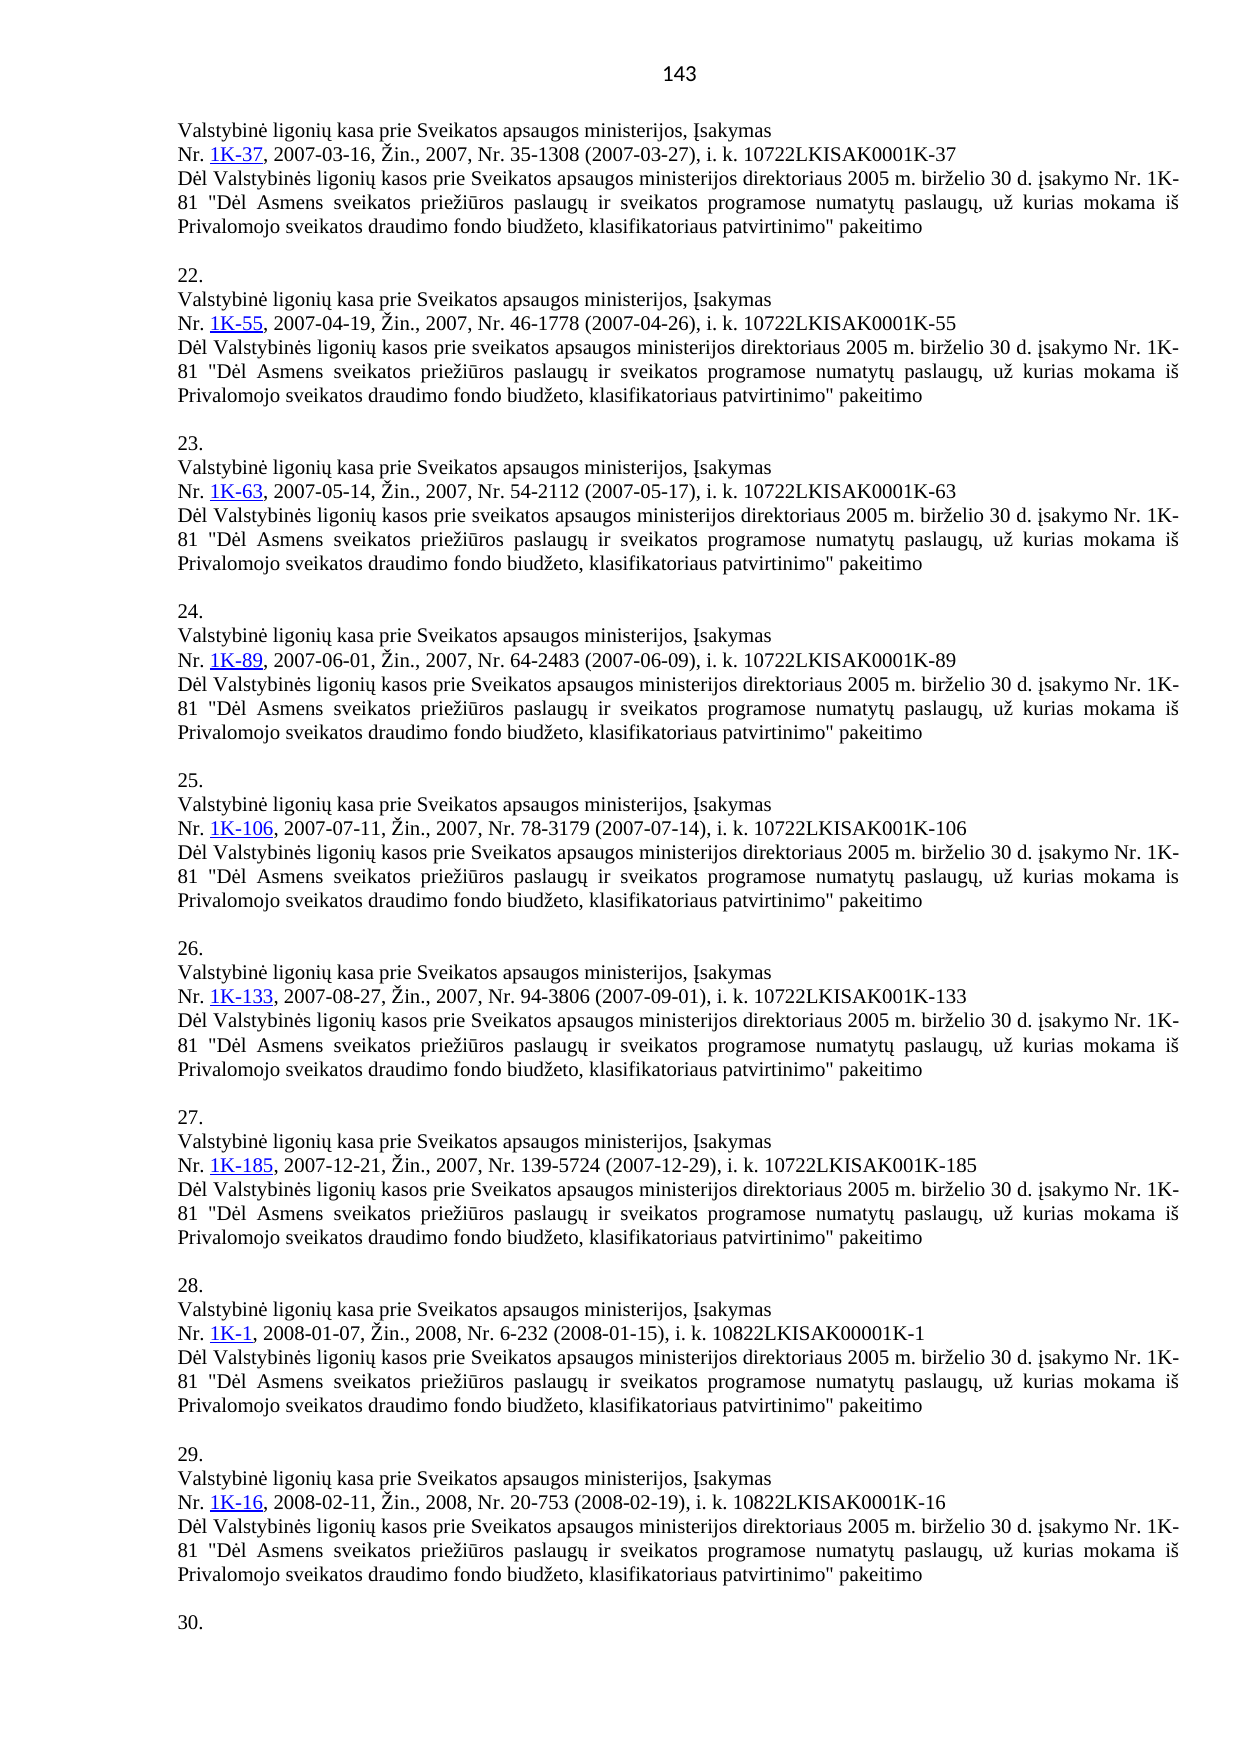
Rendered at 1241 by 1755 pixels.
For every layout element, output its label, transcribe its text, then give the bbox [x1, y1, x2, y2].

text Dėl Valstybinės ligonių kasos prie sveikatos apsaugos ministerijos direktoriaus 2005 m. birželio 30 d. įsakymo Nr. 1K-81 "Dėl Asmens sveikatos priežiūros paslaugų ir sveikatos programose numatytų paslaugų, už kurias mokama iš Privalomojo sveikatos draudimo fondo biudžeto, klasifikatoriaus patvirtinimo" pakeitimo [177, 335, 1181, 407]
text Valstybinė ligonių kasa prie Sveikatos apsaugos ministerijos, Įsakymas [177, 1129, 1181, 1153]
text 22. [177, 262, 1181, 287]
text Nr. 1K-133, 2007-08-27, Žin., 2007, Nr. 94-3806 (2007-09-01), i. k. 10722LKISAK001K-133 [177, 984, 1181, 1008]
text Dėl Valstybinės ligonių kasos prie Sveikatos apsaugos ministerijos direktoriaus 2005 m. birželio 30 d. įsakymo Nr. 1K-81 "Dėl Asmens sveikatos priežiūros paslaugų ir sveikatos programose numatytų paslaugų, už kurias mokama is Privalomojo sveikatos draudimo fondo biudžeto, klasifikatoriaus patvirtinimo" pakeitimo [177, 840, 1181, 912]
text Nr. 1K-37, 2007-03-16, Žin., 2007, Nr. 35-1308 (2007-03-27), i. k. 10722LKISAK0001K-37 [177, 142, 1181, 166]
text 30. [177, 1610, 1181, 1634]
text Nr. 1K-16, 2008-02-11, Žin., 2008, Nr. 20-753 (2008-02-19), i. k. 10822LKISAK0001K-16 [177, 1490, 1181, 1514]
text 28. [177, 1273, 1181, 1297]
text Nr. 1K-89, 2007-06-01, Žin., 2007, Nr. 64-2483 (2007-06-09), i. k. 10722LKISAK0001K-89 [177, 647, 1181, 672]
text Nr. 1K-55, 2007-04-19, Žin., 2007, Nr. 46-1778 (2007-04-26), i. k. 10722LKISAK0001K-55 [177, 311, 1181, 335]
text 24. [177, 599, 1181, 623]
text Valstybinė ligonių kasa prie Sveikatos apsaugos ministerijos, Įsakymas [177, 792, 1181, 816]
text Valstybinė ligonių kasa prie Sveikatos apsaugos ministerijos, Įsakymas [177, 623, 1181, 647]
text Dėl Valstybinės ligonių kasos prie Sveikatos apsaugos ministerijos direktoriaus 2005 m. birželio 30 d. įsakymo Nr. 1K-81 "Dėl Asmens sveikatos priežiūros paslaugų ir sveikatos programose numatytų paslaugų, už kurias mokama iš Privalomojo sveikatos draudimo fondo biudžeto, klasifikatoriaus patvirtinimo" pakeitimo [177, 1345, 1181, 1417]
text Nr. 1K-185, 2007-12-21, Žin., 2007, Nr. 139-5724 (2007-12-29), i. k. 10722LKISAK001K-185 [177, 1153, 1181, 1177]
text Dėl Valstybinės ligonių kasos prie Sveikatos apsaugos ministerijos direktoriaus 2005 m. birželio 30 d. įsakymo Nr. 1K-81 "Dėl Asmens sveikatos priežiūros paslaugų ir sveikatos programose numatytų paslaugų, už kurias mokama iš Privalomojo sveikatos draudimo fondo biudžeto, klasifikatoriaus patvirtinimo" pakeitimo [177, 1514, 1181, 1586]
text Dėl Valstybinės ligonių kasos prie sveikatos apsaugos ministerijos direktoriaus 2005 m. birželio 30 d. įsakymo Nr. 1K-81 "Dėl Asmens sveikatos priežiūros paslaugų ir sveikatos programose numatytų paslaugų, už kurias mokama iš Privalomojo sveikatos draudimo fondo biudžeto, klasifikatoriaus patvirtinimo" pakeitimo [177, 503, 1181, 575]
text 27. [177, 1105, 1181, 1129]
text Valstybinė ligonių kasa prie Sveikatos apsaugos ministerijos, Įsakymas [177, 287, 1181, 311]
text Valstybinė ligonių kasa prie Sveikatos apsaugos ministerijos, Įsakymas [177, 960, 1181, 984]
text 29. [177, 1442, 1181, 1466]
text Dėl Valstybinės ligonių kasos prie Sveikatos apsaugos ministerijos direktoriaus 2005 m. birželio 30 d. įsakymo Nr. 1K-81 "Dėl Asmens sveikatos priežiūros paslaugų ir sveikatos programose numatytų paslaugų, už kurias mokama iš Privalomojo sveikatos draudimo fondo biudžeto, klasifikatoriaus patvirtinimo" pakeitimo [177, 1008, 1181, 1081]
text Nr. 1K-1, 2008-01-07, Žin., 2008, Nr. 6-232 (2008-01-15), i. k. 10822LKISAK00001K-1 [177, 1321, 1181, 1345]
text Valstybinė ligonių kasa prie Sveikatos apsaugos ministerijos, Įsakymas [177, 118, 1181, 142]
text Dėl Valstybinės ligonių kasos prie Sveikatos apsaugos ministerijos direktoriaus 2005 m. birželio 30 d. įsakymo Nr. 1K-81 "Dėl Asmens sveikatos priežiūros paslaugų ir sveikatos programose numatytų paslaugų, už kurias mokama iš Privalomojo sveikatos draudimo fondo biudžeto, klasifikatoriaus patvirtinimo" pakeitimo [177, 672, 1181, 744]
text Dėl Valstybinės ligonių kasos prie Sveikatos apsaugos ministerijos direktoriaus 2005 m. birželio 30 d. įsakymo Nr. 1K-81 "Dėl Asmens sveikatos priežiūros paslaugų ir sveikatos programose numatytų paslaugų, už kurias mokama iš Privalomojo sveikatos draudimo fondo biudžeto, klasifikatoriaus patvirtinimo" pakeitimo [177, 1177, 1181, 1249]
text 26. [177, 936, 1181, 960]
text Nr. 1K-106, 2007-07-11, Žin., 2007, Nr. 78-3179 (2007-07-14), i. k. 10722LKISAK001K-106 [177, 816, 1181, 840]
text Valstybinė ligonių kasa prie Sveikatos apsaugos ministerijos, Įsakymas [177, 1297, 1181, 1321]
text Dėl Valstybinės ligonių kasos prie Sveikatos apsaugos ministerijos direktoriaus 2005 m. birželio 30 d. įsakymo Nr. 1K-81 "Dėl Asmens sveikatos priežiūros paslaugų ir sveikatos programose numatytų paslaugų, už kurias mokama iš Privalomojo sveikatos draudimo fondo biudžeto, klasifikatoriaus patvirtinimo" pakeitimo [177, 166, 1181, 238]
text Valstybinė ligonių kasa prie Sveikatos apsaugos ministerijos, Įsakymas [177, 1466, 1181, 1490]
text Valstybinė ligonių kasa prie Sveikatos apsaugos ministerijos, Įsakymas [177, 455, 1181, 479]
text 25. [177, 768, 1181, 792]
text Nr. 1K-63, 2007-05-14, Žin., 2007, Nr. 54-2112 (2007-05-17), i. k. 10722LKISAK0001K-63 [177, 479, 1181, 503]
text 23. [177, 431, 1181, 455]
